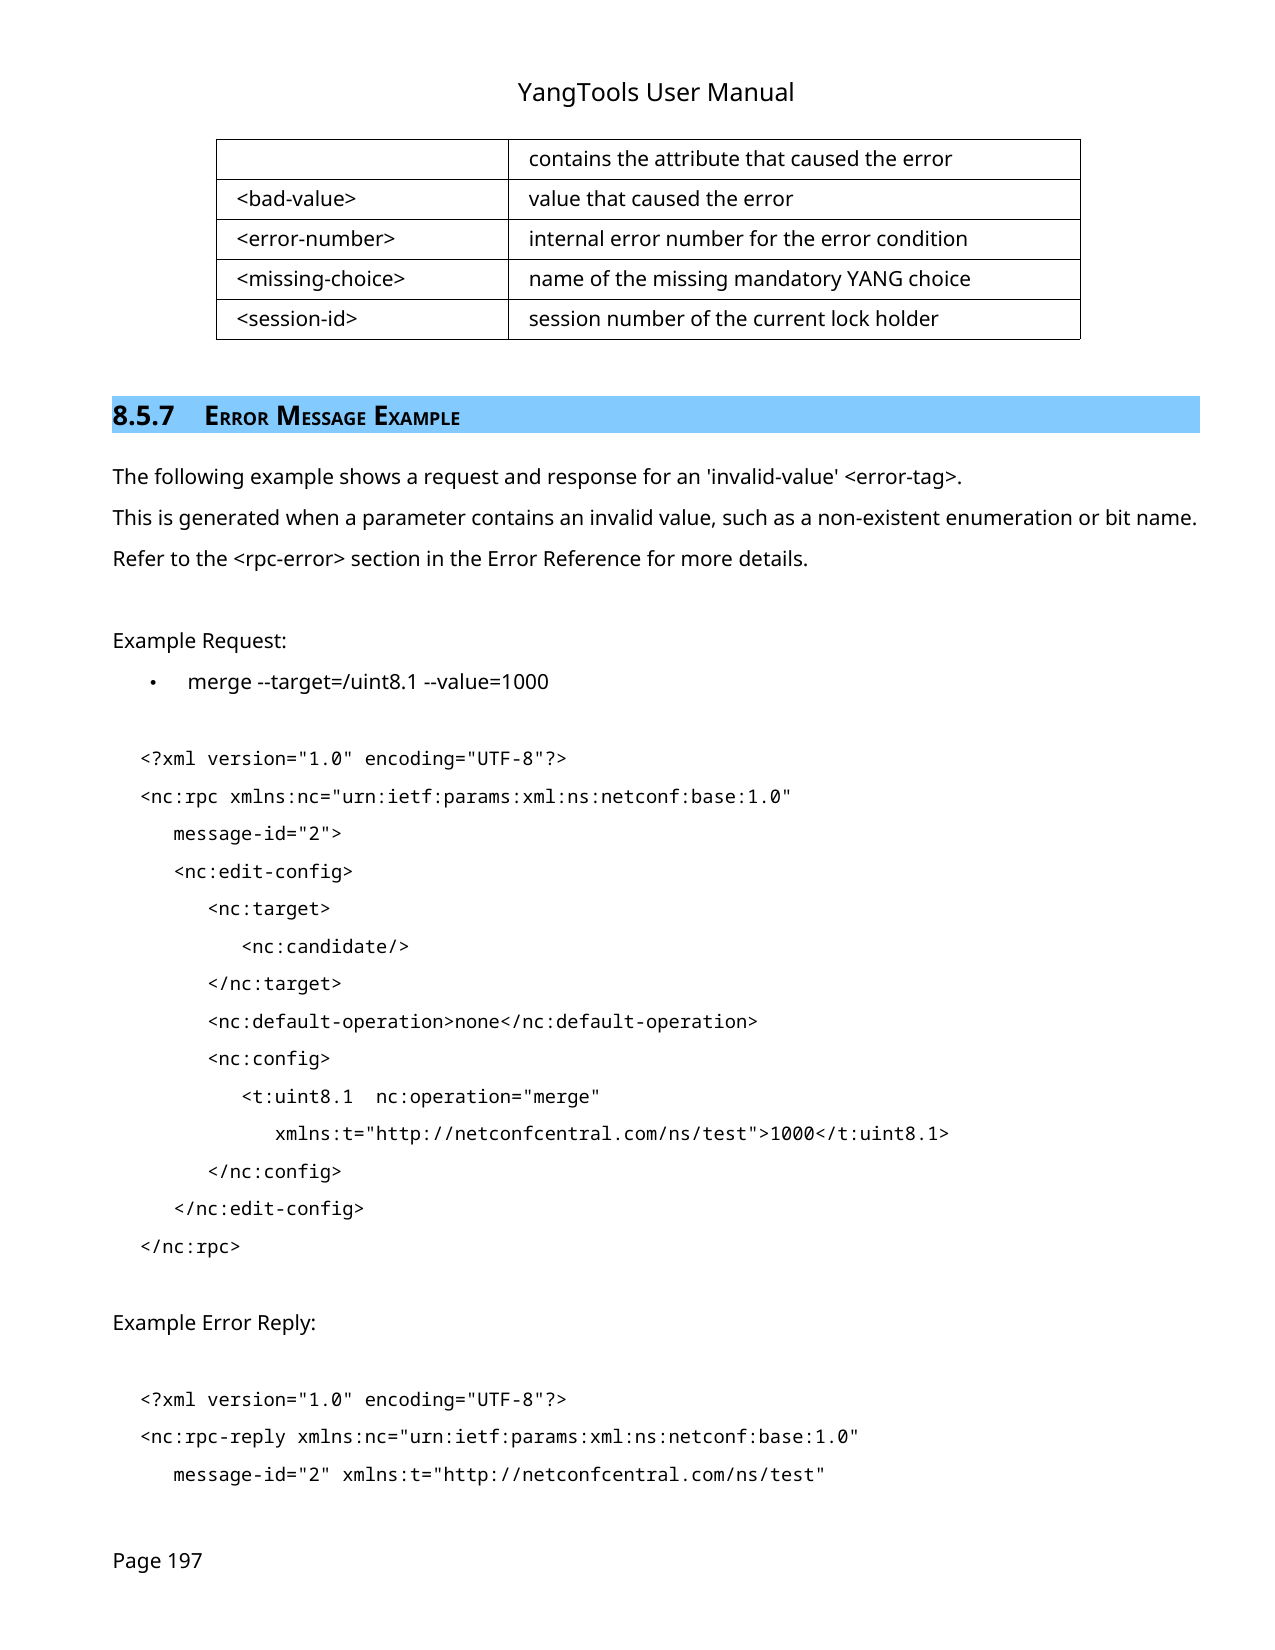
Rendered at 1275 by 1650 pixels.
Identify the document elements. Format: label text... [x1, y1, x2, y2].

text Example Error Reply: [112, 1308, 1200, 1336]
table_cell <error-number> [217, 220, 508, 258]
text xmlns:t="http://netconfcentral.com/ns/test">1000</t:uint8.1> [139, 1120, 1200, 1146]
text </nc:target> [139, 970, 1200, 996]
text </nc:config> [139, 1158, 1200, 1183]
table_cell name of the missing mandatory YANG choice [509, 260, 1080, 298]
text </nc:edit-config> [139, 1195, 1200, 1221]
table_cell value that caused the error [509, 180, 1080, 218]
table_cell <missing-choice> [217, 260, 508, 298]
text Example Request: [112, 626, 1200, 654]
subtitle Error Message Example [112, 396, 1200, 433]
table_cell [217, 140, 508, 178]
table_cell <bad-value> [217, 180, 508, 218]
table_cell <session-id> [217, 300, 508, 338]
text <?xml version="1.0" encoding="UTF-8"?> [139, 1386, 1200, 1412]
text Refer to the <rpc-error> section in the Error Reference for more details. [112, 544, 1200, 573]
list merge --target=/uint8.1 --value=1000 [150, 667, 1200, 695]
text This is generated when a parameter contains an invalid value, such as a non-existent enumeration or bit name. [112, 503, 1200, 532]
text <?xml version="1.0" encoding="UTF-8"?> [139, 745, 1200, 771]
text <nc:config> [139, 1045, 1200, 1071]
table_cell internal error number for the error condition [509, 220, 1080, 258]
text <nc:rpc xmlns:nc="urn:ietf:params:xml:ns:netconf:base:1.0" [139, 783, 1200, 808]
text <nc:edit-config> [139, 858, 1200, 883]
text message-id="2"> [139, 820, 1200, 846]
text The following example shows a request and response for an 'invalid-value' <error-tag>. [112, 462, 1200, 491]
text <nc:default-operation>none</nc:default-operation> [139, 1008, 1200, 1033]
table_cell contains the attribute that caused the error [509, 140, 1080, 178]
text <nc:candidate/> [139, 933, 1200, 958]
text <nc:rpc-reply xmlns:nc="urn:ietf:params:xml:ns:netconf:base:1.0" [139, 1424, 1200, 1449]
text message-id="2" xmlns:t="http://netconfcentral.com/ns/test" [139, 1461, 1200, 1487]
text <t:uint8.1 nc:operation="merge" [139, 1083, 1200, 1108]
text <nc:target> [139, 895, 1200, 921]
table_cell session number of the current lock holder [509, 300, 1080, 338]
text </nc:rpc> [139, 1233, 1200, 1258]
